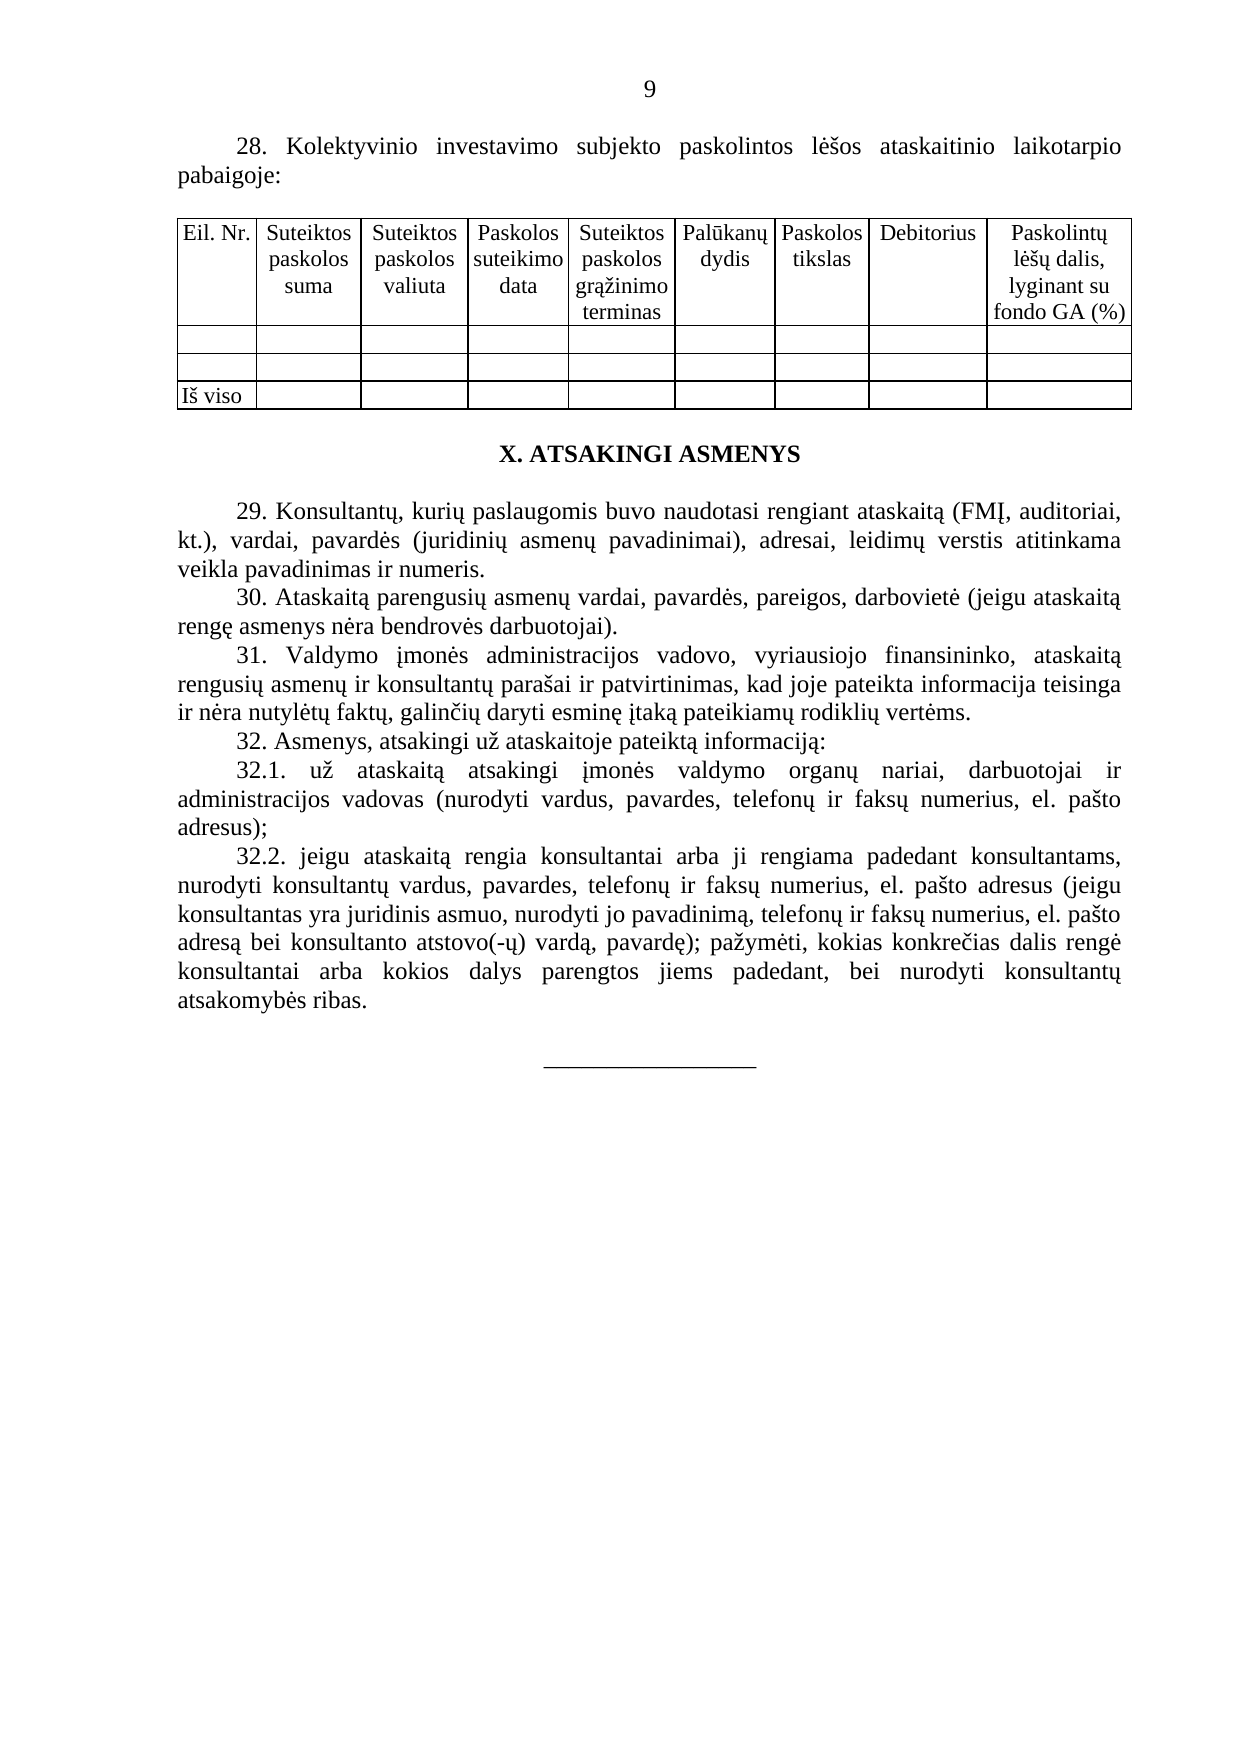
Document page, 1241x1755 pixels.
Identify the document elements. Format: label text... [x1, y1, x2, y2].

text X. ATSAKINGI ASMENYS [177, 439, 1122, 467]
table_cell [257, 354, 261, 380]
table_cell [564, 354, 568, 380]
table_cell [569, 354, 573, 380]
text 32.2. jeigu ataskaitą rengia konsultantai arba ji rengiama padedant konsultantams, nurodyti konsultantų vardus, pavardes, telefonų ir faksų numerius, el. pašto adresus (jeigu konsultantas yra juridinis asmuo, nurodyti jo pavadinimą, telefonų ir faksų numerius, el. pašto adresą bei konsultanto atstovo(-ų) vardą, pavardę); pažymėti, kokias konkrečias dalis rengė konsultantai arba kokios dalys parengtos jiems padedant, bei nurodyti konsultantų atsakomybės ribas. [177, 841, 1122, 1014]
table_header Paskolos suteikimo data [469, 219, 568, 324]
text _________________ [177, 1042, 1122, 1071]
text 29. Konsultantų, kurių paslaugomis buvo naudotasi rengiant ataskaitą (FMĮ, auditoriai, kt.), vardai, pavardės (juridinių asmenų pavadinimai), adresai, leidimų verstis atitinkama veikla pavadinimas ir numeris. [177, 496, 1122, 582]
text 31. Valdymo įmonės administracijos vadovo, vyriausiojo finansininko, ataskaitą rengusių asmenų ir konsultantų parašai ir patvirtinimas, kad joje pateikta informacija teisinga ir nėra nutylėtų faktų, galinčių daryti esminę įtaką pateikiamų rodiklių vertėms. [177, 640, 1122, 726]
table_cell [1127, 326, 1131, 352]
table_header Eil. Nr. [178, 219, 256, 324]
table_header Palūkanų dydis [676, 219, 774, 324]
text 32.1. už ataskaitą atsakingi įmonės valdymo organų nariai, darbuotojai ir administracijos vadovas (nurodyti vardus, pavardes, telefonų ir faksų numerius, el. pašto adresus); [177, 755, 1122, 841]
table_cell [564, 326, 568, 352]
table_header Debitorius [870, 219, 986, 324]
table_cell [1127, 382, 1131, 408]
table_cell [252, 326, 256, 352]
table_cell [564, 382, 568, 408]
table_header Suteiktos paskolos suma [257, 219, 360, 324]
table_cell [257, 326, 261, 352]
table_cell [1127, 354, 1131, 380]
text 30. Ataskaitą parengusių asmenų vardai, pavardės, pareigos, darbovietė (jeigu ataskaitą rengę asmenys nėra bendrovės darbuotojai). [177, 582, 1122, 640]
text 32. Asmenys, atsakingi už ataskaitoje pateiktą informaciją: [177, 726, 1122, 755]
table_cell [569, 382, 573, 408]
table_cell [257, 382, 261, 408]
table_header Paskolos tikslas [776, 219, 868, 324]
text 28. Kolektyvinio investavimo subjekto paskolintos lėšos ataskaitinio laikotarpio pabaigoje: [177, 131, 1122, 189]
table_cell [252, 354, 256, 380]
table_header Suteiktos paskolos valiuta [362, 219, 467, 324]
table_cell [569, 326, 573, 352]
